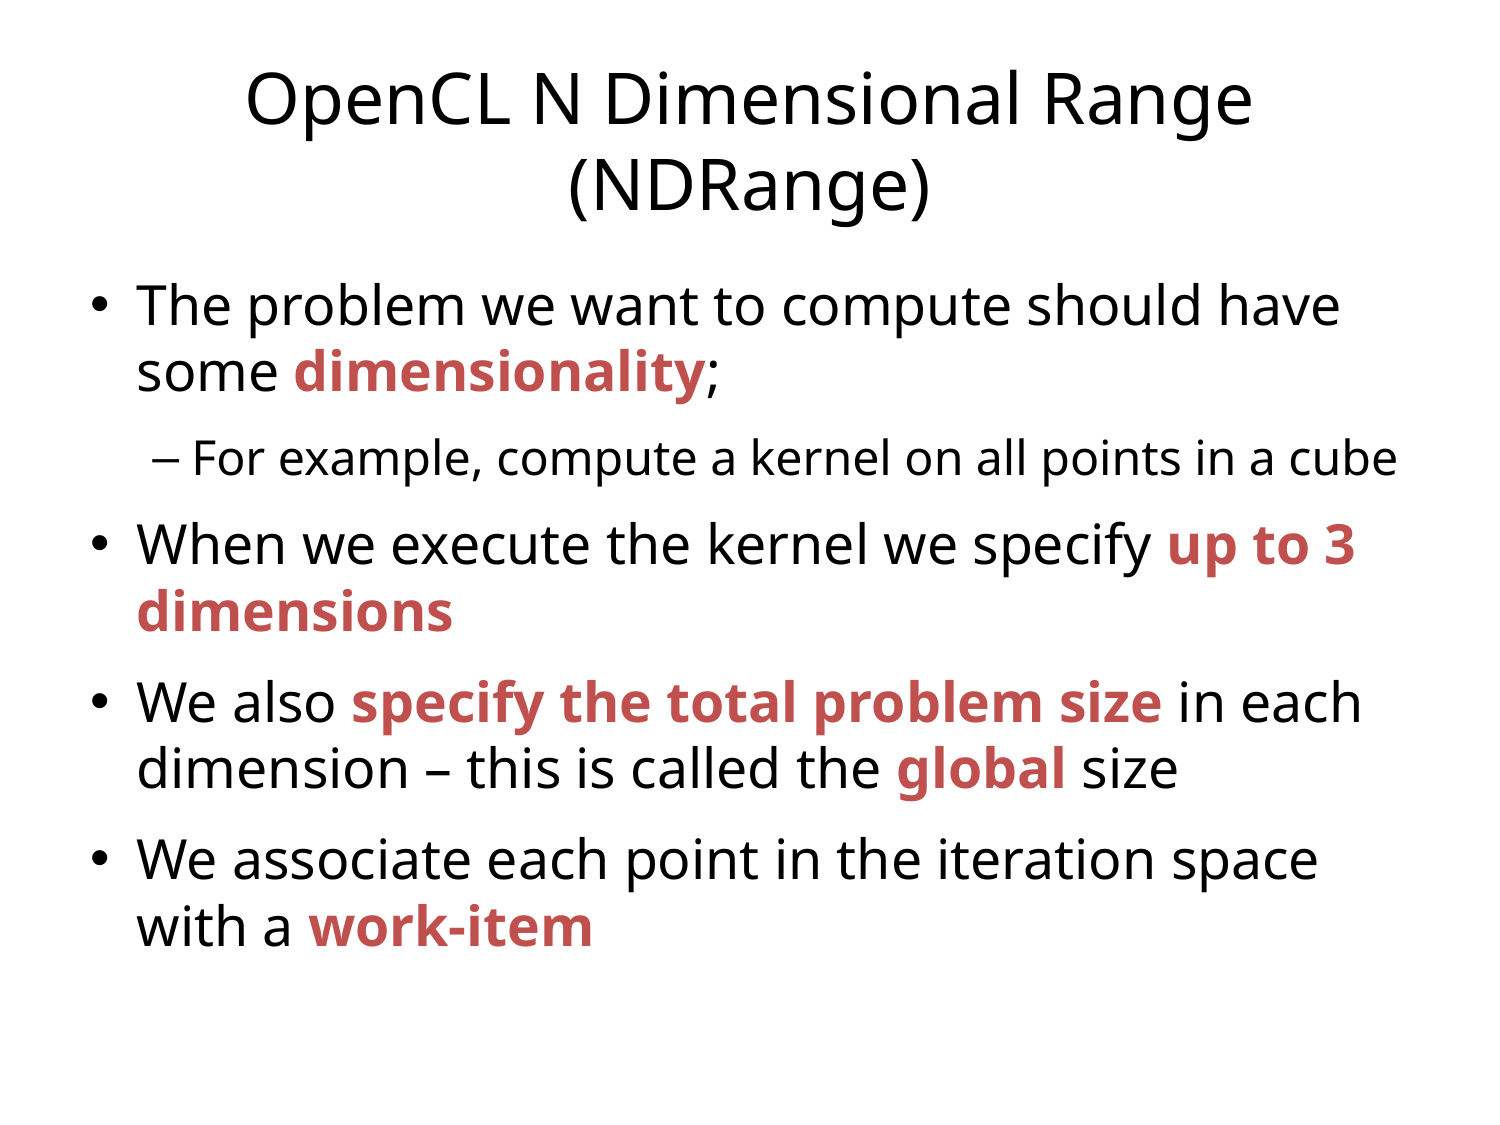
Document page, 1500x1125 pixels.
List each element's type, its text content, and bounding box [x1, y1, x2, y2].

title OpenCL N Dimensional Range (NDRange) [75, 45, 1425, 233]
list The problem we want to compute should have some dimensionality; For example, compute a kernel on all points in a cube When we execute the kernel we specify up to 3 dimensions We also specify the total problem size in each dimension – this is called the global size We associate each point in the iteration space with a work-item [75, 262, 1425, 1005]
